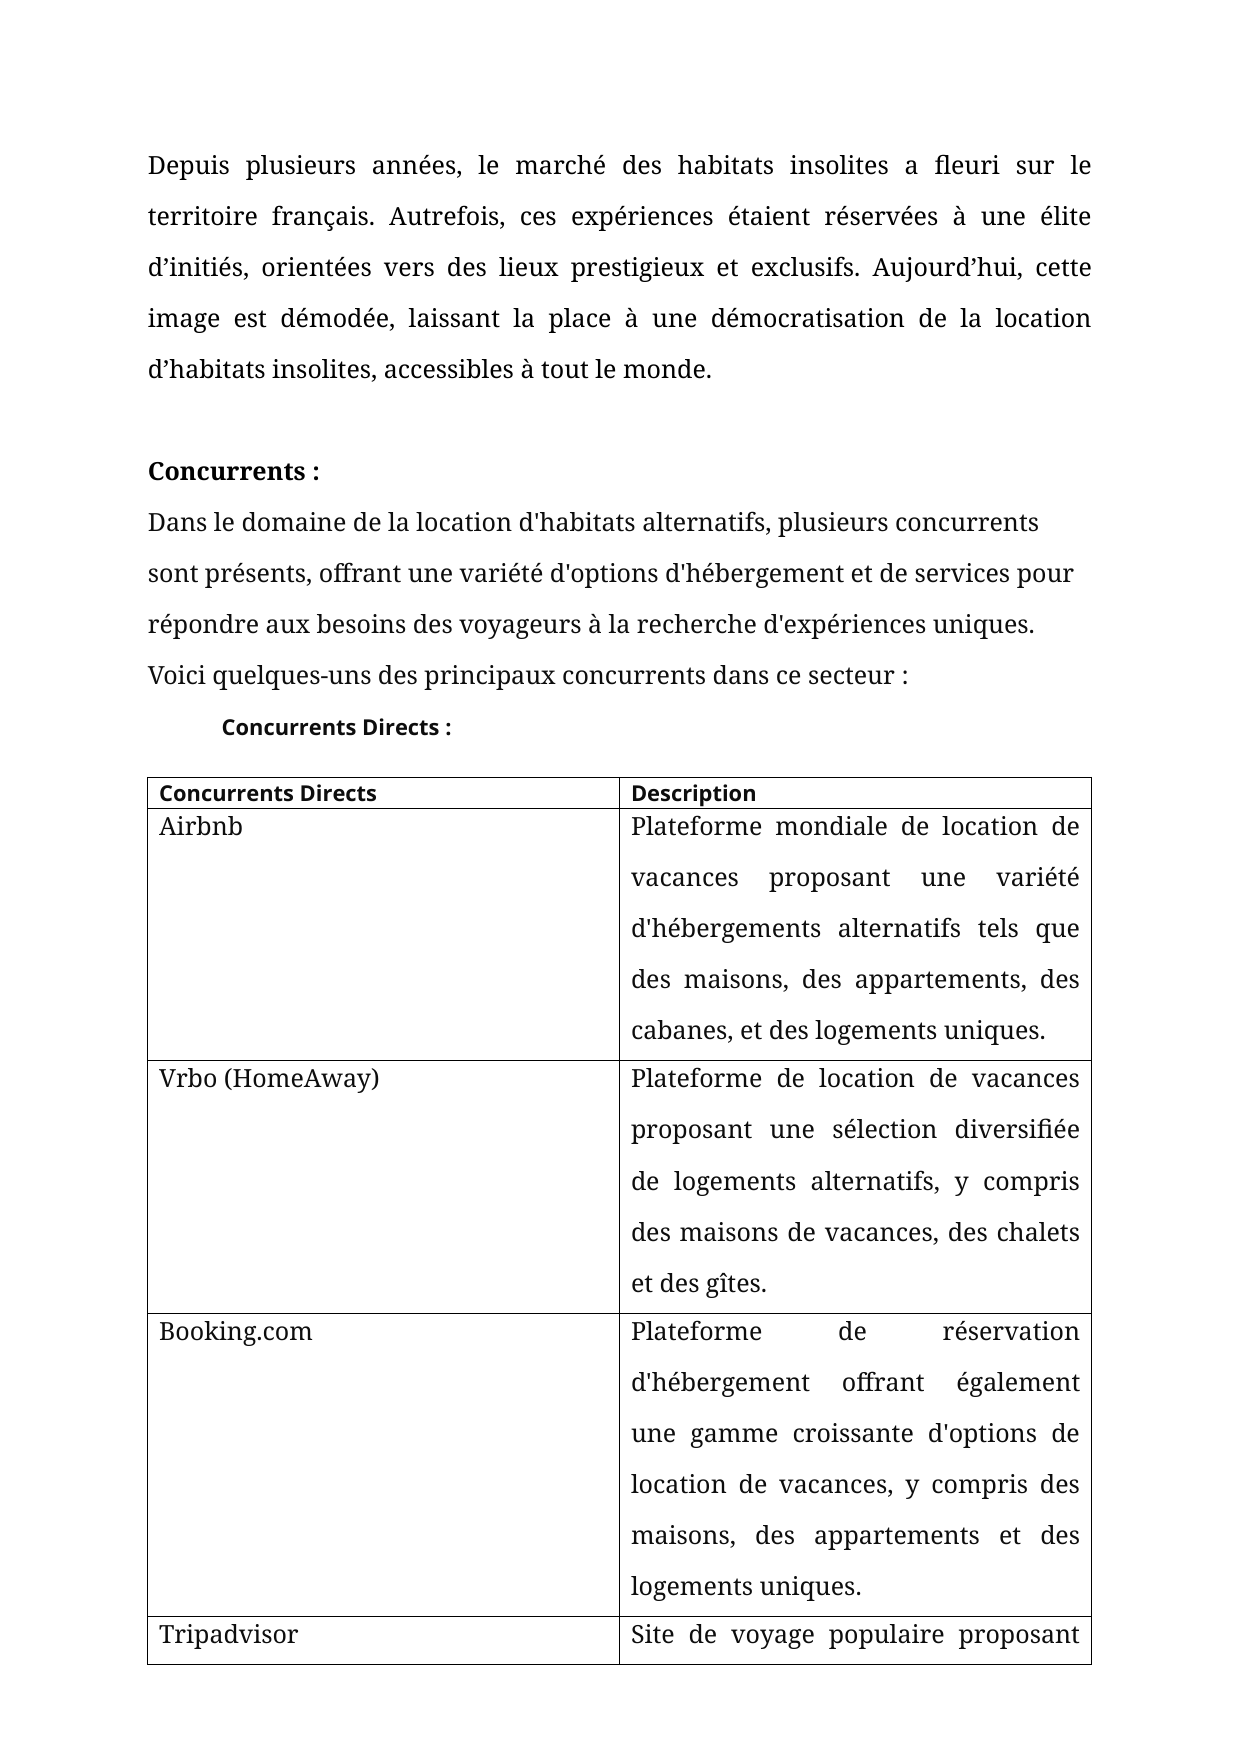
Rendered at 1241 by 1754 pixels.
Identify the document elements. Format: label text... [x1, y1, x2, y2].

table_cell Airbnb [148, 809, 619, 1060]
text Depuis plusieurs années, le marché des habitats insolites a fleuri sur le territoire français. Autrefois, ces expériences étaient réservées à une élite d’initiés, orientées vers des lieux prestigieux et exclusifs. Aujourd’hui, cette image est démodée, laissant la place à une démocratisation de la location d’habitats insolites, accessibles à tout le monde. [148, 148, 1093, 386]
table_cell Site de voyage populaire proposant [620, 1617, 1091, 1664]
table_cell Plateforme de réservation d'hébergement offrant également une gamme croissante d'options de location de vacances, y compris des maisons, des appartements et des logements uniques. [620, 1314, 1091, 1616]
table_cell Booking.com [148, 1314, 619, 1616]
table_cell Plateforme mondiale de location de vacances proposant une variété d'hébergements alternatifs tels que des maisons, des appartements, des cabanes, et des logements uniques. [620, 809, 1091, 1060]
text Dans le domaine de la location d'habitats alternatifs, plusieurs concurrents sont présents, offrant une variété d'options d'hébergement et de services pour répondre aux besoins des voyageurs à la recherche d'expériences uniques. Voici quelques-uns des principaux concurrents dans ce secteur : Concurrents Directs : [148, 505, 1093, 743]
table_cell Vrbo (HomeAway) [148, 1061, 619, 1312]
table_header Description [620, 778, 1091, 808]
table_cell Tripadvisor [148, 1617, 619, 1664]
table_header Concurrents Directs [148, 778, 619, 808]
table_cell Plateforme de location de vacances proposant une sélection diversifiée de logements alternatifs, y compris des maisons de vacances, des chalets et des gîtes. [620, 1061, 1091, 1312]
text Concurrents : [148, 454, 1093, 488]
